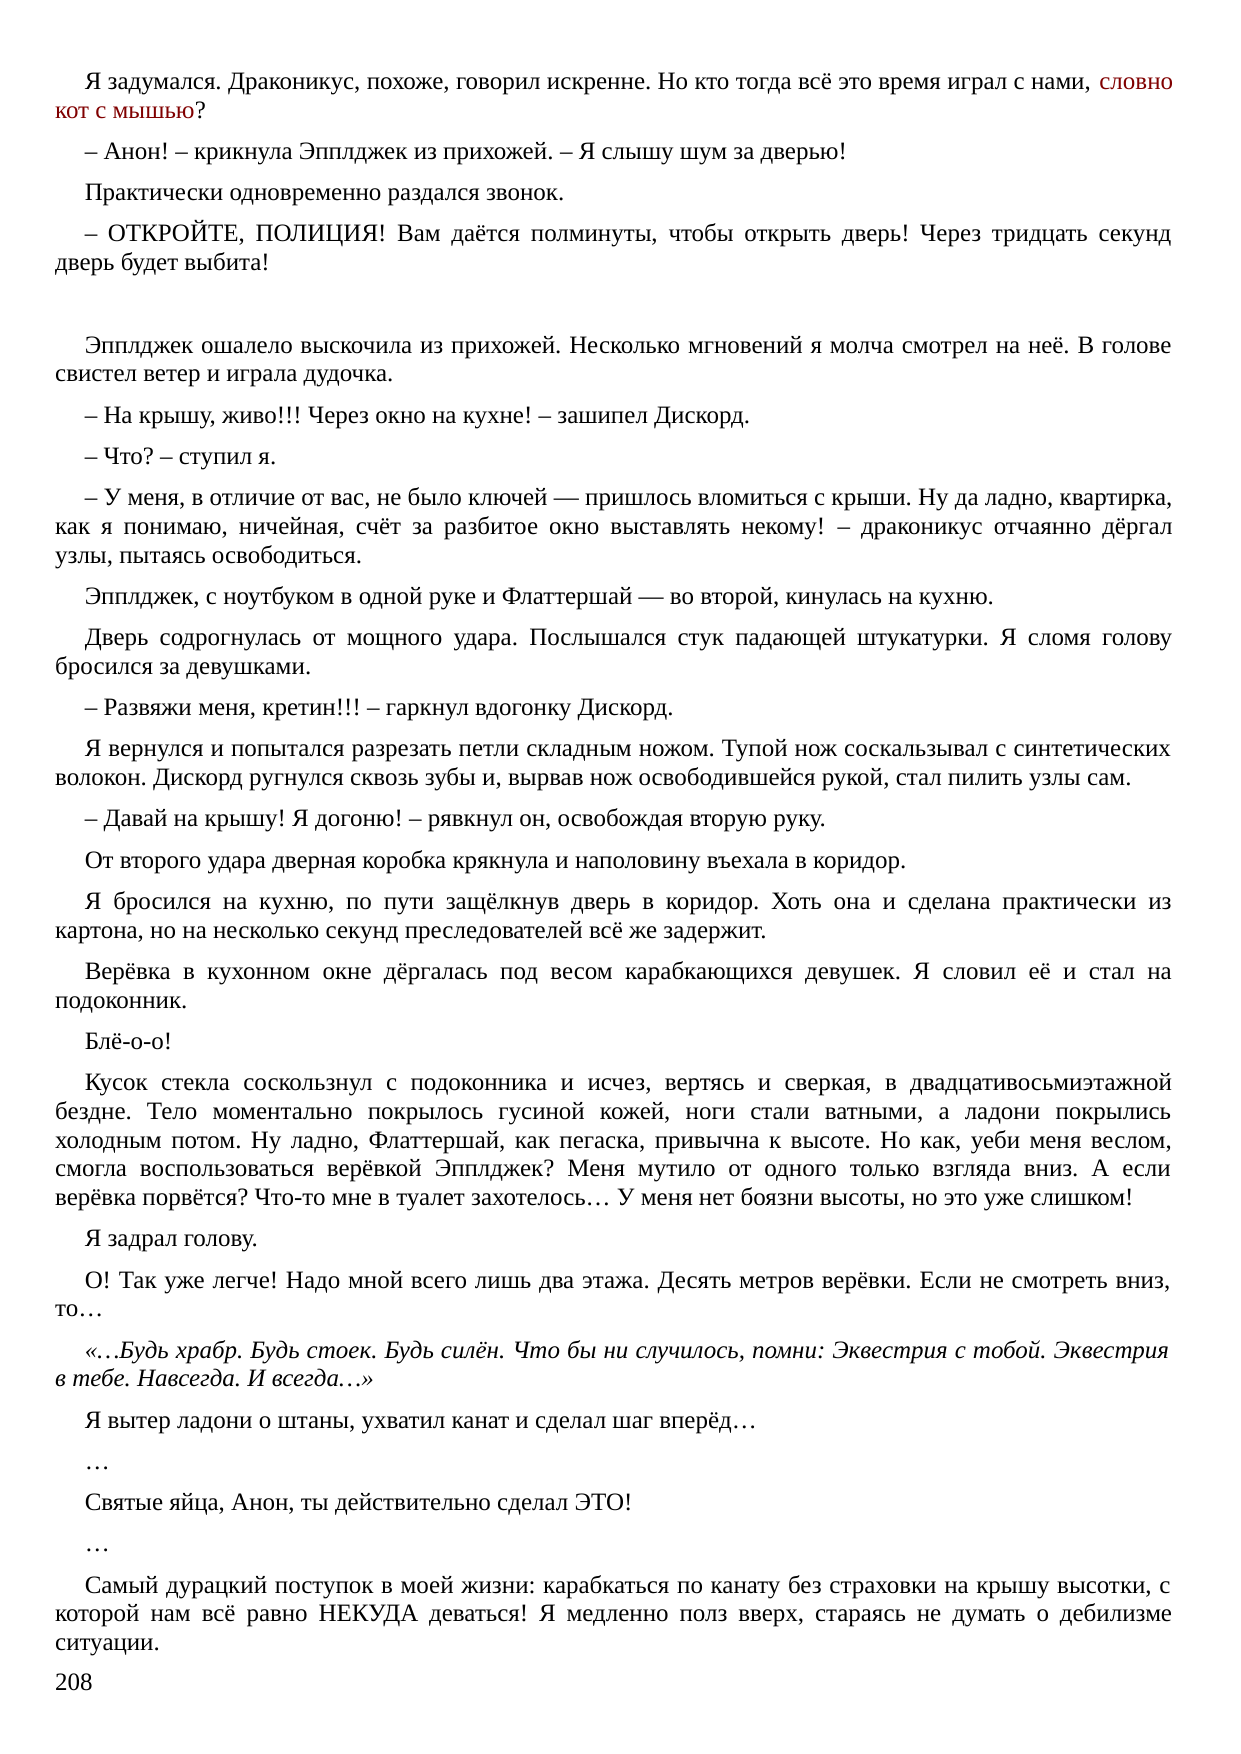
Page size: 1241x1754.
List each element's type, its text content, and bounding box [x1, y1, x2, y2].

text Я вернулся и попытался разрезать петли складным ножом. Тупой нож соскальзывал с синтетических волокон. Дискорд ругнулся сквозь зубы и, вырвав нож освободившейся рукой, стал пилить узлы сам. [55, 733, 1173, 791]
text Самый дурацкий поступок в моей жизни: карабкаться по канату без страховки на крышу высотки, с которой нам всё равно НЕКУДА деваться! Я медленно полз вверх, стараясь не думать о дебилизме ситуации. [55, 1570, 1173, 1656]
text … [55, 1446, 1173, 1475]
text Практически одновременно раздался звонок. [55, 177, 1173, 206]
text Я бросился на кухню, по пути защёлкнув дверь в коридор. Хоть она и сделана практически из картона, но на несколько секунд преследователей всё же задержит. [55, 886, 1173, 943]
text – ОТКРОЙТЕ, ПОЛИЦИЯ! Вам даётся полминуты, чтобы открыть дверь! Через тридцать секунд дверь будет выбита! [55, 218, 1173, 276]
text Кусок стекла соскользнул с подоконника и исчез, вертясь и сверкая, в двадцативосьмиэтажной бездне. Тело моментально покрылось гусиной кожей, ноги стали ватными, а ладони покрылись холодным потом. Ну ладно, Флаттершай, как пегаска, привычна к высоте. Но как, уеби меня веслом, смогла воспользоваться верёвкой Эпплджек? Меня мутило от одного только взгляда вниз. А если верёвка порвётся? Что-то мне в туалет захотелось… У меня нет боязни высоты, но это уже слишком! [55, 1067, 1173, 1211]
text «…Будь храбр. Будь стоек. Будь силён. Что бы ни случилось, помни: Эквестрия с тобой. Эквестрия в тебе. Навсегда. И всегда…» [55, 1335, 1173, 1392]
text Эпплджек ошалело выскочила из прихожей. Несколько мгновений я молча смотрел на неё. В голове свистел ветер и играла дудочка. [55, 330, 1173, 387]
text О! Так уже легче! Надо мной всего лишь два этажа. Десять метров верёвки. Если не смотреть вниз, то… [55, 1265, 1173, 1322]
text – Что? – ступил я. [55, 441, 1173, 470]
text Я вытер ладони о штаны, ухватил канат и сделал шаг вперёд… [55, 1405, 1173, 1433]
text – У меня, в отличие от вас, не было ключей — пришлось вломиться с крыши. Ну да ладно, квартирка, как я понимаю, ничейная, счёт за разбитое окно выставлять некому! – драконикус отчаянно дёргал узлы, пытаясь освободиться. [55, 482, 1173, 568]
text – Развяжи меня, кретин!!! – гаркнул вдогонку Дискорд. [55, 692, 1173, 721]
text Блё-о-о! [55, 1026, 1173, 1055]
text Дверь содрогнулась от мощного удара. Послышался стук падающей штукатурки. Я сломя голову бросился за девушками. [55, 622, 1173, 680]
text Я задрал голову. [55, 1223, 1173, 1252]
text – Анон! – крикнула Эпплджек из прихожей. – Я слышу шум за дверью! [55, 136, 1173, 165]
text Святые яйца, Анон, ты действительно сделал ЭТО! [55, 1487, 1173, 1516]
text Верёвка в кухонном окне дёргалась под весом карабкающихся девушек. Я словил её и стал на подоконник. [55, 956, 1173, 1013]
text Эпплджек, с ноутбуком в одной руке и Флаттершай — во второй, кинулась на кухню. [55, 581, 1173, 610]
text … [55, 1528, 1173, 1557]
text От второго удара дверная коробка крякнула и наполовину въехала в коридор. [55, 845, 1173, 873]
text Я задумался. Драконикус, похоже, говорил искренне. Но кто тогда всё это время играл с нами, словно кот с мышью? [55, 66, 1173, 123]
text – На крышу, живо!!! Через окно на кухне! – зашипел Дискорд. [55, 400, 1173, 428]
text – Давай на крышу! Я догоню! – рявкнул он, освобождая вторую руку. [55, 803, 1173, 832]
